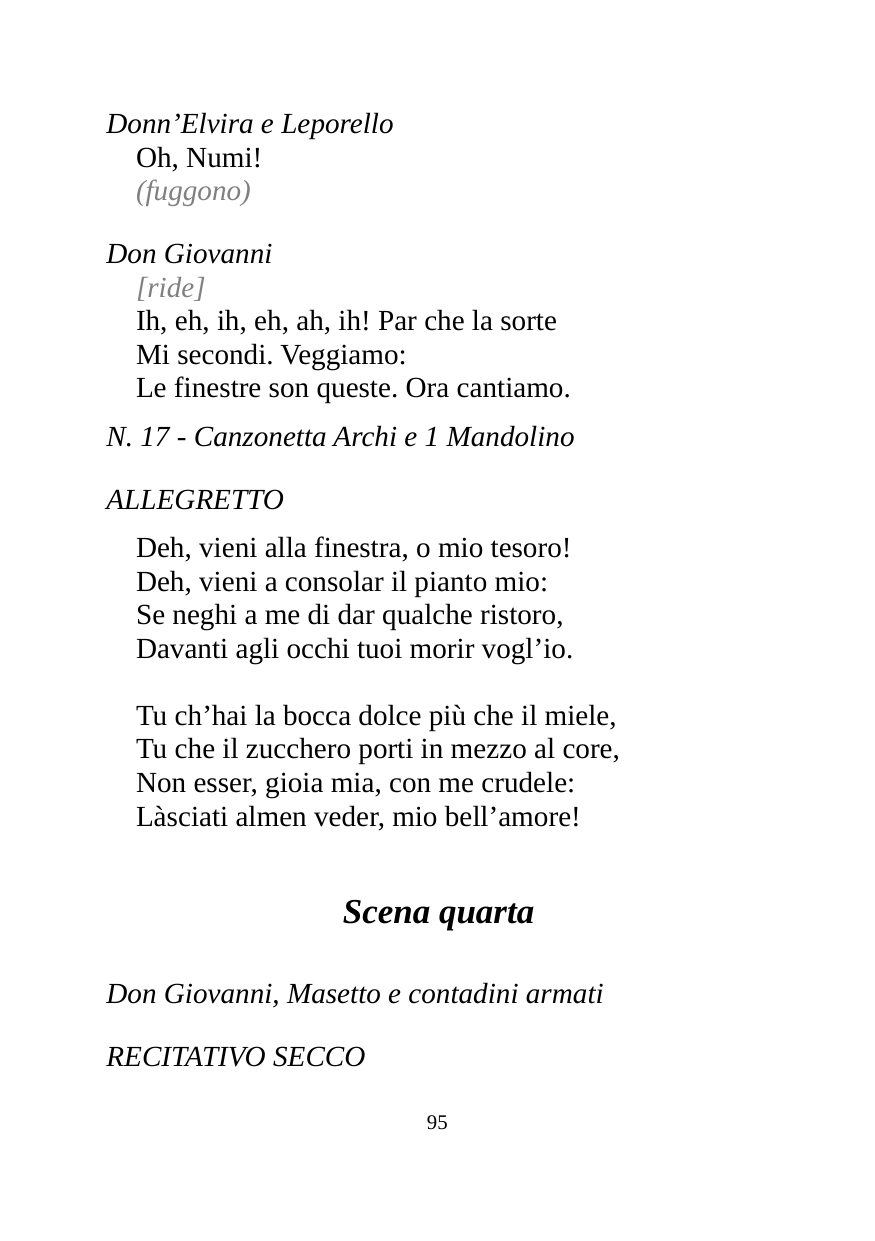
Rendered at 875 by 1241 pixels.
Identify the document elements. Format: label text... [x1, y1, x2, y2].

text Deh, vieni alla finestra, o mio tesoro! [136, 530, 768, 564]
text RECITATIVO SECCO [106, 1039, 768, 1072]
text Non esser, gioia mia, con me crudele: [136, 765, 768, 799]
text ALLEGRETTO [106, 482, 768, 516]
text Mi secondi. Veggiamo: [136, 337, 768, 371]
text Ih, eh, ih, eh, ah, ih! Par che la sorte [136, 303, 768, 337]
text (fuggono) [136, 173, 768, 207]
subtitle Scena quarta [112, 891, 768, 931]
text Deh, vieni a consolar il pianto mio: [136, 564, 768, 597]
text Don Giovanni [106, 236, 768, 270]
text Tu ch’hai la bocca dolce più che il miele, [136, 698, 768, 732]
text Le finestre son queste. Ora cantiamo. [136, 371, 768, 404]
text Davanti agli occhi tuoi morir vogl’io. [136, 631, 768, 664]
text [ride] [136, 270, 768, 303]
text Oh, Numi! [136, 140, 768, 173]
text Don Giovanni, Masetto e contadini armati [106, 976, 768, 1009]
text Se neghi a me di dar qualche ristoro, [136, 597, 768, 631]
text Làsciati almen veder, mio bell’amore! [136, 799, 768, 832]
text Tu che il zucchero porti in mezzo al core, [136, 732, 768, 765]
text N. 17 - Canzonetta Archi e 1 Mandolino [106, 419, 768, 452]
text Donn’Elvira e Leporello [106, 106, 768, 140]
